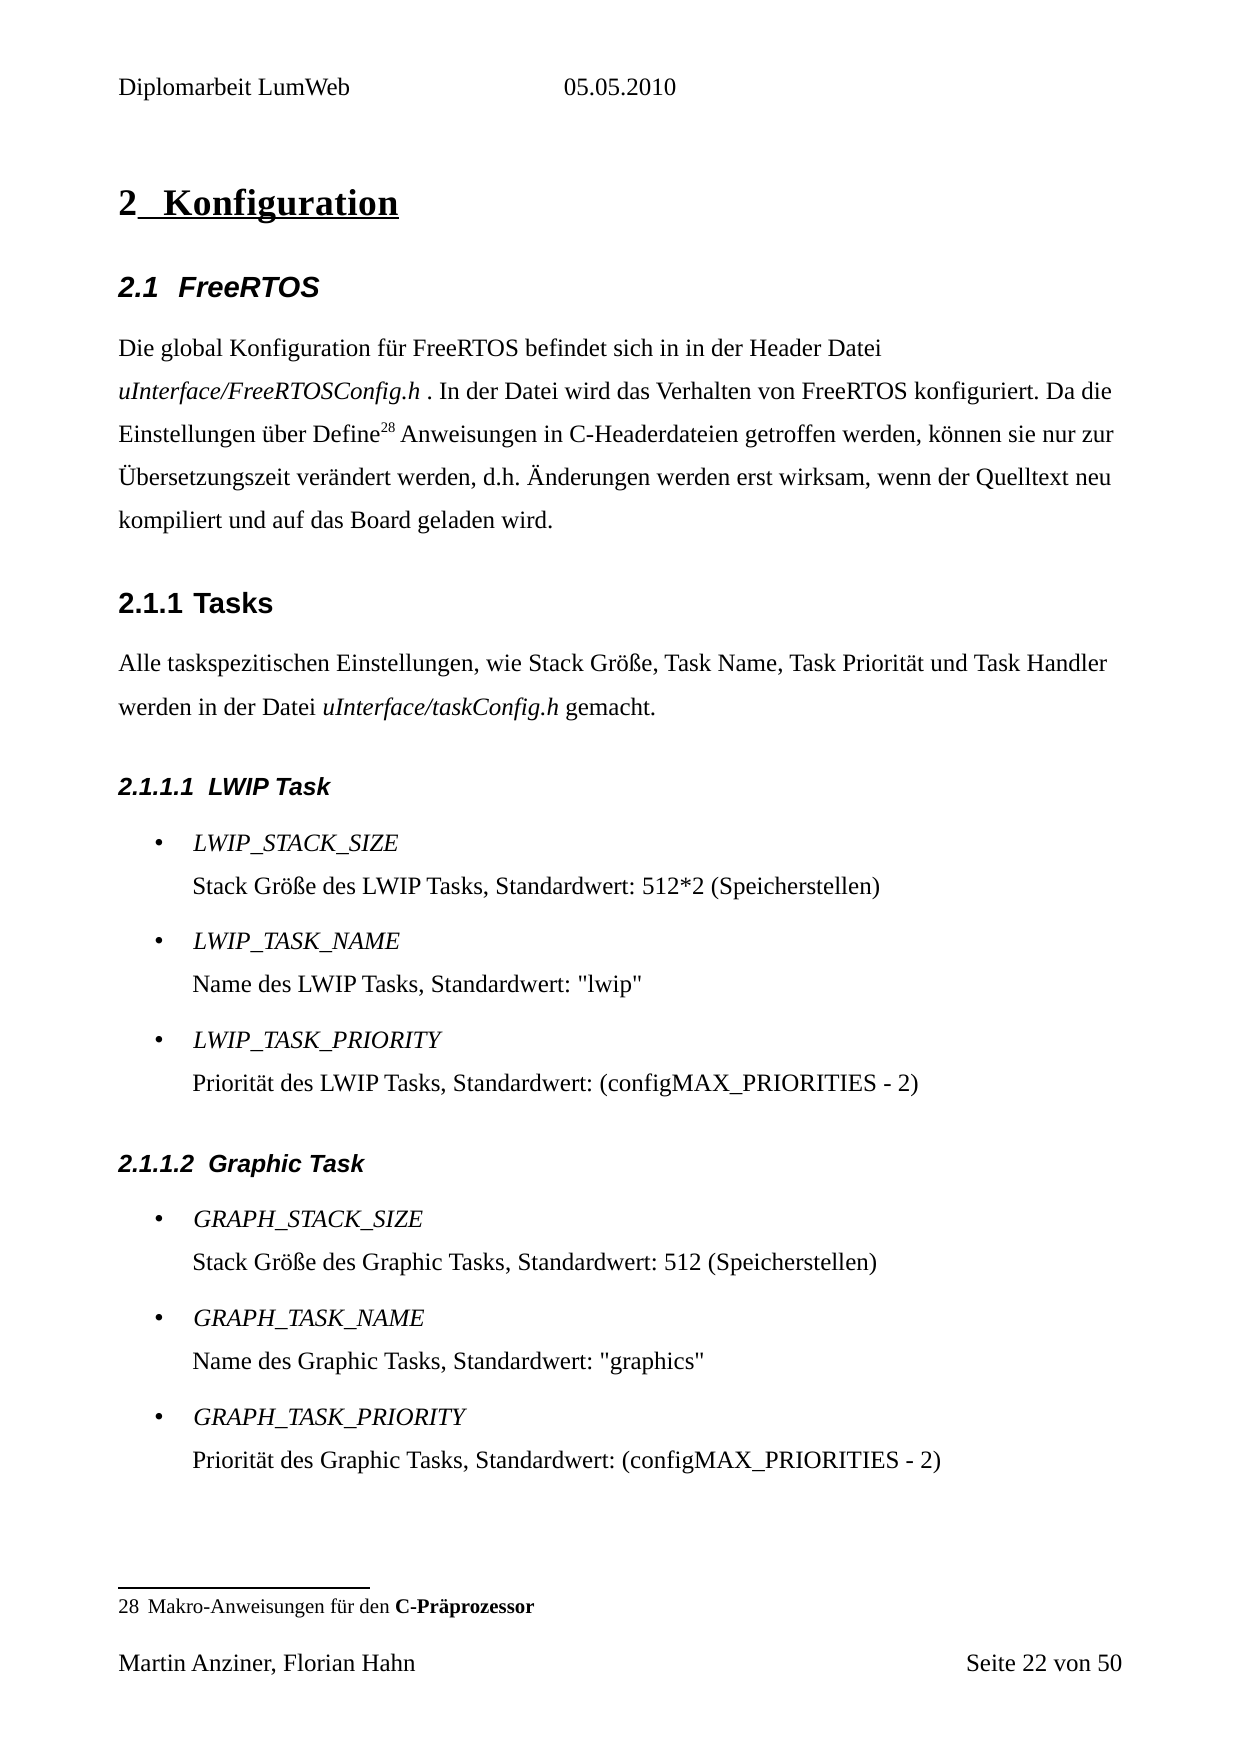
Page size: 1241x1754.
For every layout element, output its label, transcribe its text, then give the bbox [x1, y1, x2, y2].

text Alle taskspezitischen Einstellungen, wie Stack Größe, Task Name, Task Priorität und Task Handler werden in der Datei uInterface/taskConfig.h gemacht. [118, 648, 1122, 720]
text Makro-Anweisungen für den C-Präprozessor [118, 1594, 1122, 1618]
subtitle Graphic Task [118, 1149, 1122, 1177]
list LWIP_TASK_PRIORITY Priorität des LWIP Tasks, Standardwert: (configMAX_PRIORITIES - 2) [154, 1025, 1122, 1097]
list LWIP_TASK_NAME Name des LWIP Tasks, Standardwert: "lwip" [154, 926, 1122, 998]
list GRAPH_TASK_NAME Name des Graphic Tasks, Standardwert: "graphics" [154, 1303, 1122, 1375]
subtitle LWIP Task [118, 772, 1122, 801]
text Die global Konfiguration für FreeRTOS befindet sich in in der Header Datei uInterface/FreeRTOSConfig.h . In der Datei wird das Verhalten von FreeRTOS konfiguriert. Da die Einstellungen über Define Anweisungen in C-Headerdateien getroffen werden, können sie nur zur Übersetzungszeit verändert werden, d.h. Änderungen werden erst wirksam, wenn der Quelltext neu kompiliert und auf das Board geladen wird. [118, 333, 1122, 534]
subtitle Tasks [118, 586, 1122, 619]
subtitle FreeRTOS [118, 270, 1122, 303]
list GRAPH_STACK_SIZE Stack Größe des Graphic Tasks, Standardwert: 512 (Speicherstellen) [154, 1204, 1122, 1276]
list GRAPH_TASK_PRIORITY Priorität des Graphic Tasks, Standardwert: (configMAX_PRIORITIES - 2) [154, 1402, 1122, 1473]
list LWIP_STACK_SIZE Stack Größe des LWIP Tasks, Standardwert: 512*2 (Speicherstellen) [154, 828, 1122, 899]
subtitle Konfiguration [118, 180, 1122, 223]
